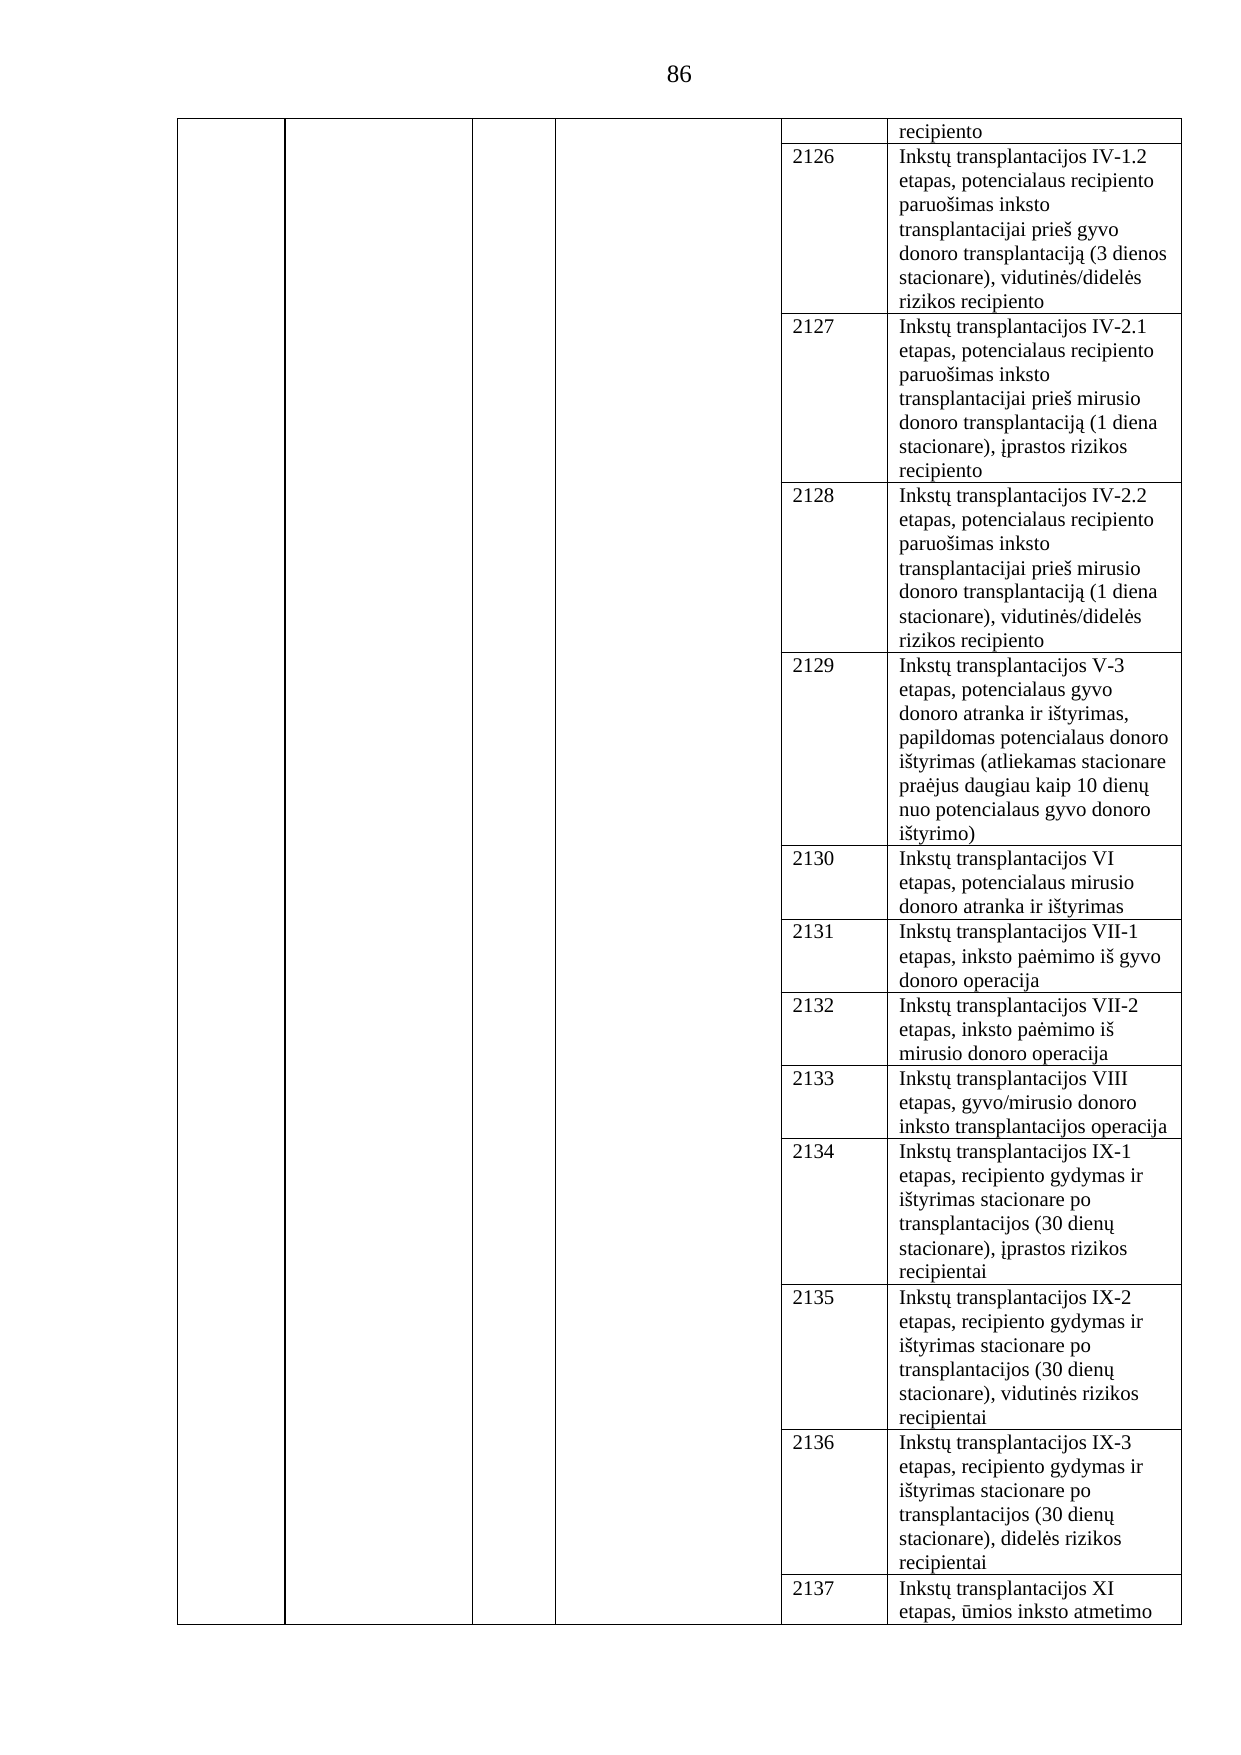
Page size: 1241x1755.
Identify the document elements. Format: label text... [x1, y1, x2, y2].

table_cell 2127 [782, 314, 887, 482]
table_cell 2131 [782, 920, 887, 992]
table_cell Inkstų transplantacijos VI etapas, potencialaus mirusio donoro atranka ir ištyrimas [888, 846, 1181, 918]
table_cell 2133 [782, 1066, 887, 1138]
table_cell 2134 [782, 1139, 887, 1283]
table_cell [286, 119, 472, 1623]
table_cell Inkstų transplantacijos IV-1.2 etapas, potencialaus recipiento paruošimas inksto transplantacijai prieš gyvo donoro transplantaciją (3 dienos stacionare), vidutinės/didelės rizikos recipiento [888, 144, 1181, 313]
table_cell 2128 [782, 483, 887, 652]
table_cell 2137 [782, 1575, 887, 1623]
table_cell Inkstų transplantacijos V-3 etapas, potencialaus gyvo donoro atranka ir ištyrimas, papildomas potencialaus donoro ištyrimas (atliekamas stacionare praėjus daugiau kaip 10 dienų nuo potencialaus gyvo donoro ištyrimo) [888, 653, 1181, 845]
table_cell Inkstų transplantacijos VII-2 etapas, inksto paėmimo iš mirusio donoro operacija [888, 993, 1181, 1065]
table_cell Inkstų transplantacijos IX-1 etapas, recipiento gydymas ir ištyrimas stacionare po transplantacijos (30 dienų stacionare), įprastos rizikos recipientai [888, 1139, 1181, 1283]
table_cell 2126 [782, 144, 887, 313]
table_cell 2132 [782, 993, 887, 1065]
table_cell Inkstų transplantacijos IX-3 etapas, recipiento gydymas ir ištyrimas stacionare po transplantacijos (30 dienų stacionare), didelės rizikos recipientai [888, 1430, 1181, 1574]
table_cell 2129 [782, 653, 887, 845]
table_cell Inkstų transplantacijos IX-2 etapas, recipiento gydymas ir ištyrimas stacionare po transplantacijos (30 dienų stacionare), vidutinės rizikos recipientai [888, 1285, 1181, 1429]
table_cell 2130 [782, 846, 887, 918]
table_cell Inkstų transplantacijos VII-1 etapas, inksto paėmimo iš gyvo donoro operacija [888, 920, 1181, 992]
table_cell Inkstų transplantacijos IV-2.1 etapas, potencialaus recipiento paruošimas inksto transplantacijai prieš mirusio donoro transplantaciją (1 diena stacionare), įprastos rizikos recipiento [888, 314, 1181, 482]
table_cell Inkstų transplantacijos XI etapas, ūmios inksto atmetimo [888, 1575, 1181, 1623]
table_cell [178, 119, 284, 1623]
table_cell 2136 [782, 1430, 887, 1574]
table_cell [473, 119, 555, 1623]
table_cell 2135 [782, 1285, 887, 1429]
table_cell recipiento [888, 119, 1181, 143]
table_cell [556, 119, 781, 1623]
table_cell Inkstų transplantacijos VIII etapas, gyvo/mirusio donoro inksto transplantacijos operacija [888, 1066, 1181, 1138]
table_cell Inkstų transplantacijos IV-2.2 etapas, potencialaus recipiento paruošimas inksto transplantacijai prieš mirusio donoro transplantaciją (1 diena stacionare), vidutinės/didelės rizikos recipiento [888, 483, 1181, 652]
table_cell [782, 119, 887, 143]
